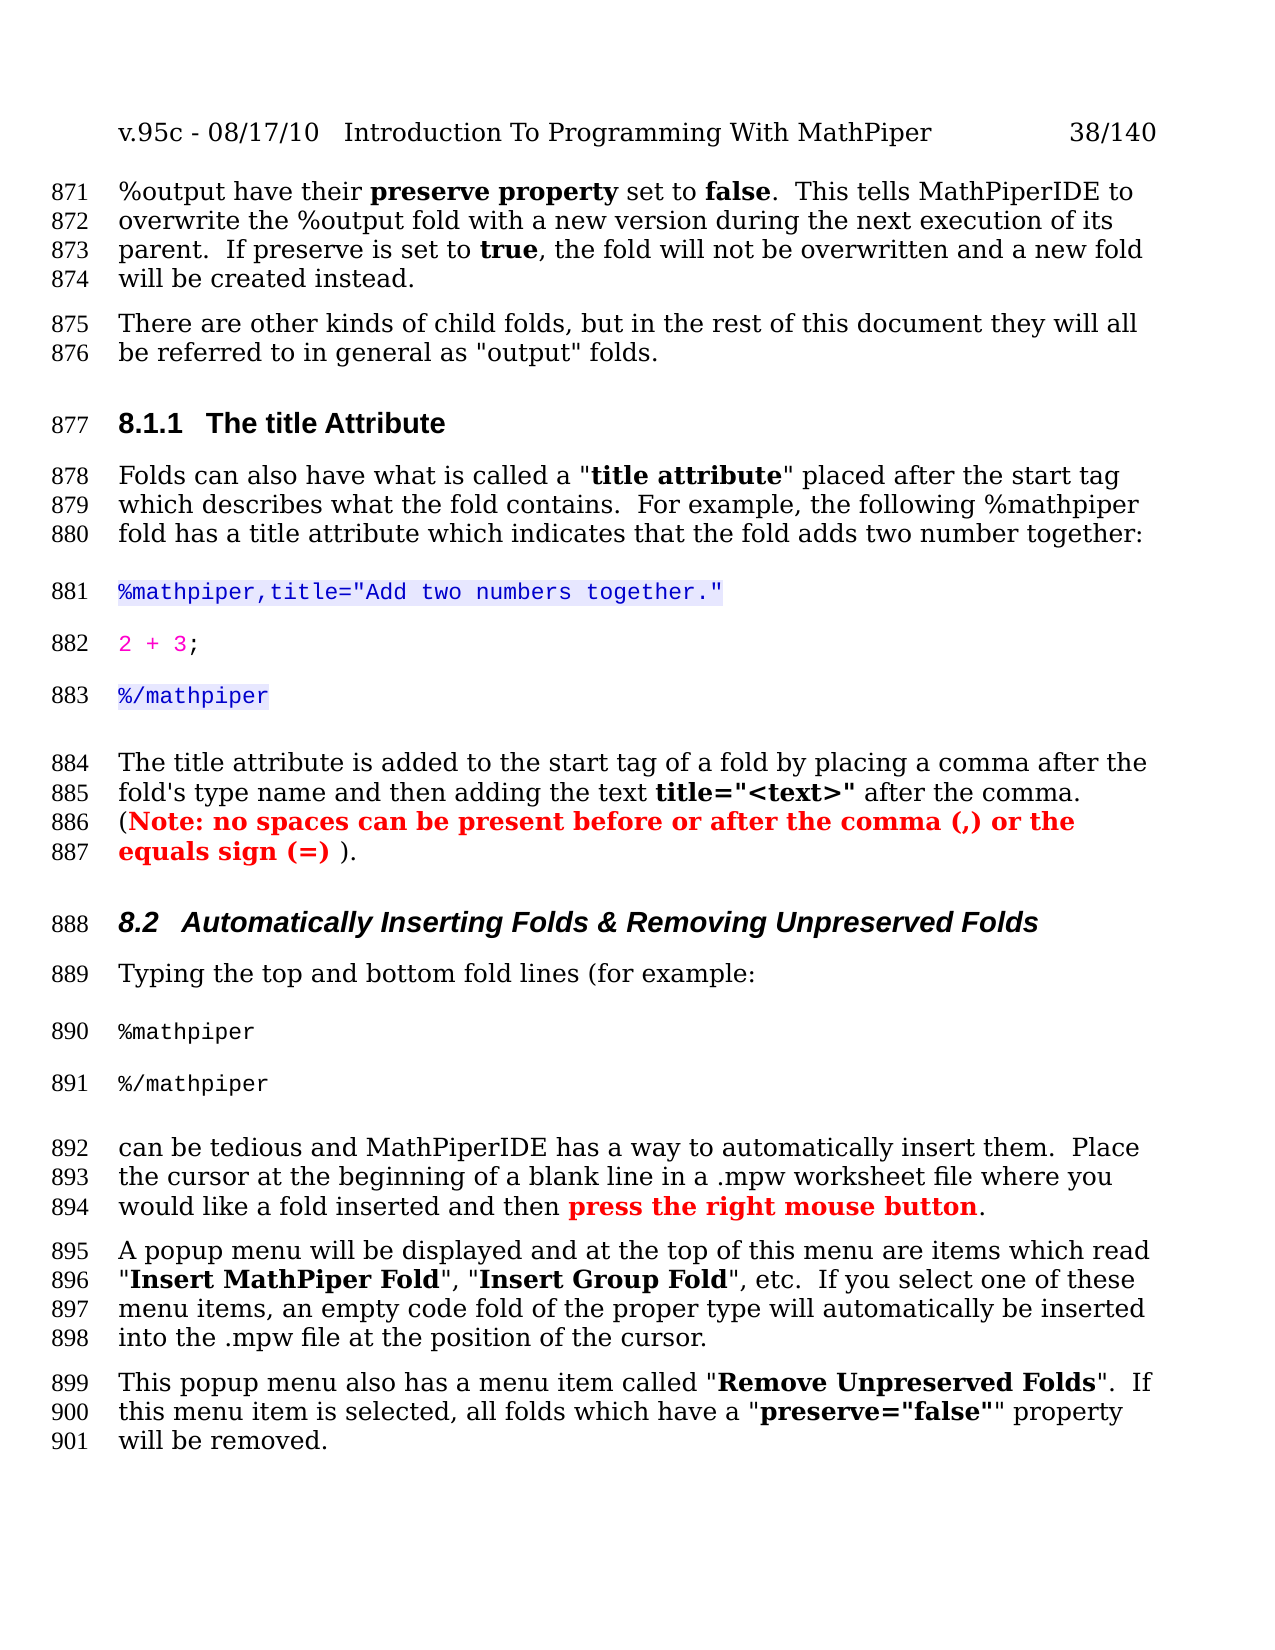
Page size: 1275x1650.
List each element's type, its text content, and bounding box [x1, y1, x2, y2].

text %mathpiper,title="Add two numbers together." [118, 580, 1157, 606]
text Typing the top and bottom fold lines (for example: [118, 959, 1157, 988]
text This popup menu also has a menu item called "Remove Unpreserved Folds". If this menu item is selected, all folds which have a "preserve="false"" property will be removed. [118, 1368, 1157, 1456]
text There are other kinds of child folds, but in the rest of this document they will all be referred to in general as "output" folds. [118, 309, 1157, 367]
subtitle The title Attribute [118, 406, 1157, 440]
text 2 + 3; [118, 632, 1157, 658]
text %output have their preserve property set to false. This tells MathPiperIDE to overwrite the %output fold with a new version during the next execution of its parent. If preserve is set to true, the fold will not be overwritten and a new fold will be created instead. [118, 177, 1157, 294]
text The title attribute is added to the start tag of a fold by placing a comma after the fold's type name and then adding the text title="<text>" after the comma. (Note: no spaces can be present before or after the comma (,) or the equals sign (=) ). [118, 748, 1157, 866]
text A popup menu will be displayed and at the top of this menu are items which read "Insert MathPiper Fold", "Insert Group Fold", etc. If you select one of these menu items, an empty code fold of the proper type will automatically be inserted into the .mpw file at the position of the cursor. [118, 1236, 1157, 1353]
text %mathpiper [118, 1021, 1157, 1046]
text %/mathpiper [118, 1072, 1157, 1098]
text Folds can also have what is called a "title attribute" placed after the start tag which describes what the fold contains. For example, the following %mathpiper fold has a title attribute which indicates that the fold adds two number together: [118, 461, 1157, 548]
text can be tedious and MathPiperIDE has a way to automatically insert them. Place the cursor at the beginning of a blank line in a .mpw worksheet file where you would like a fold inserted and then press the right mouse button. [118, 1133, 1157, 1221]
text %/mathpiper [118, 684, 1157, 710]
subtitle Automatically Inserting Folds & Removing Unpreserved Folds [118, 905, 1157, 938]
